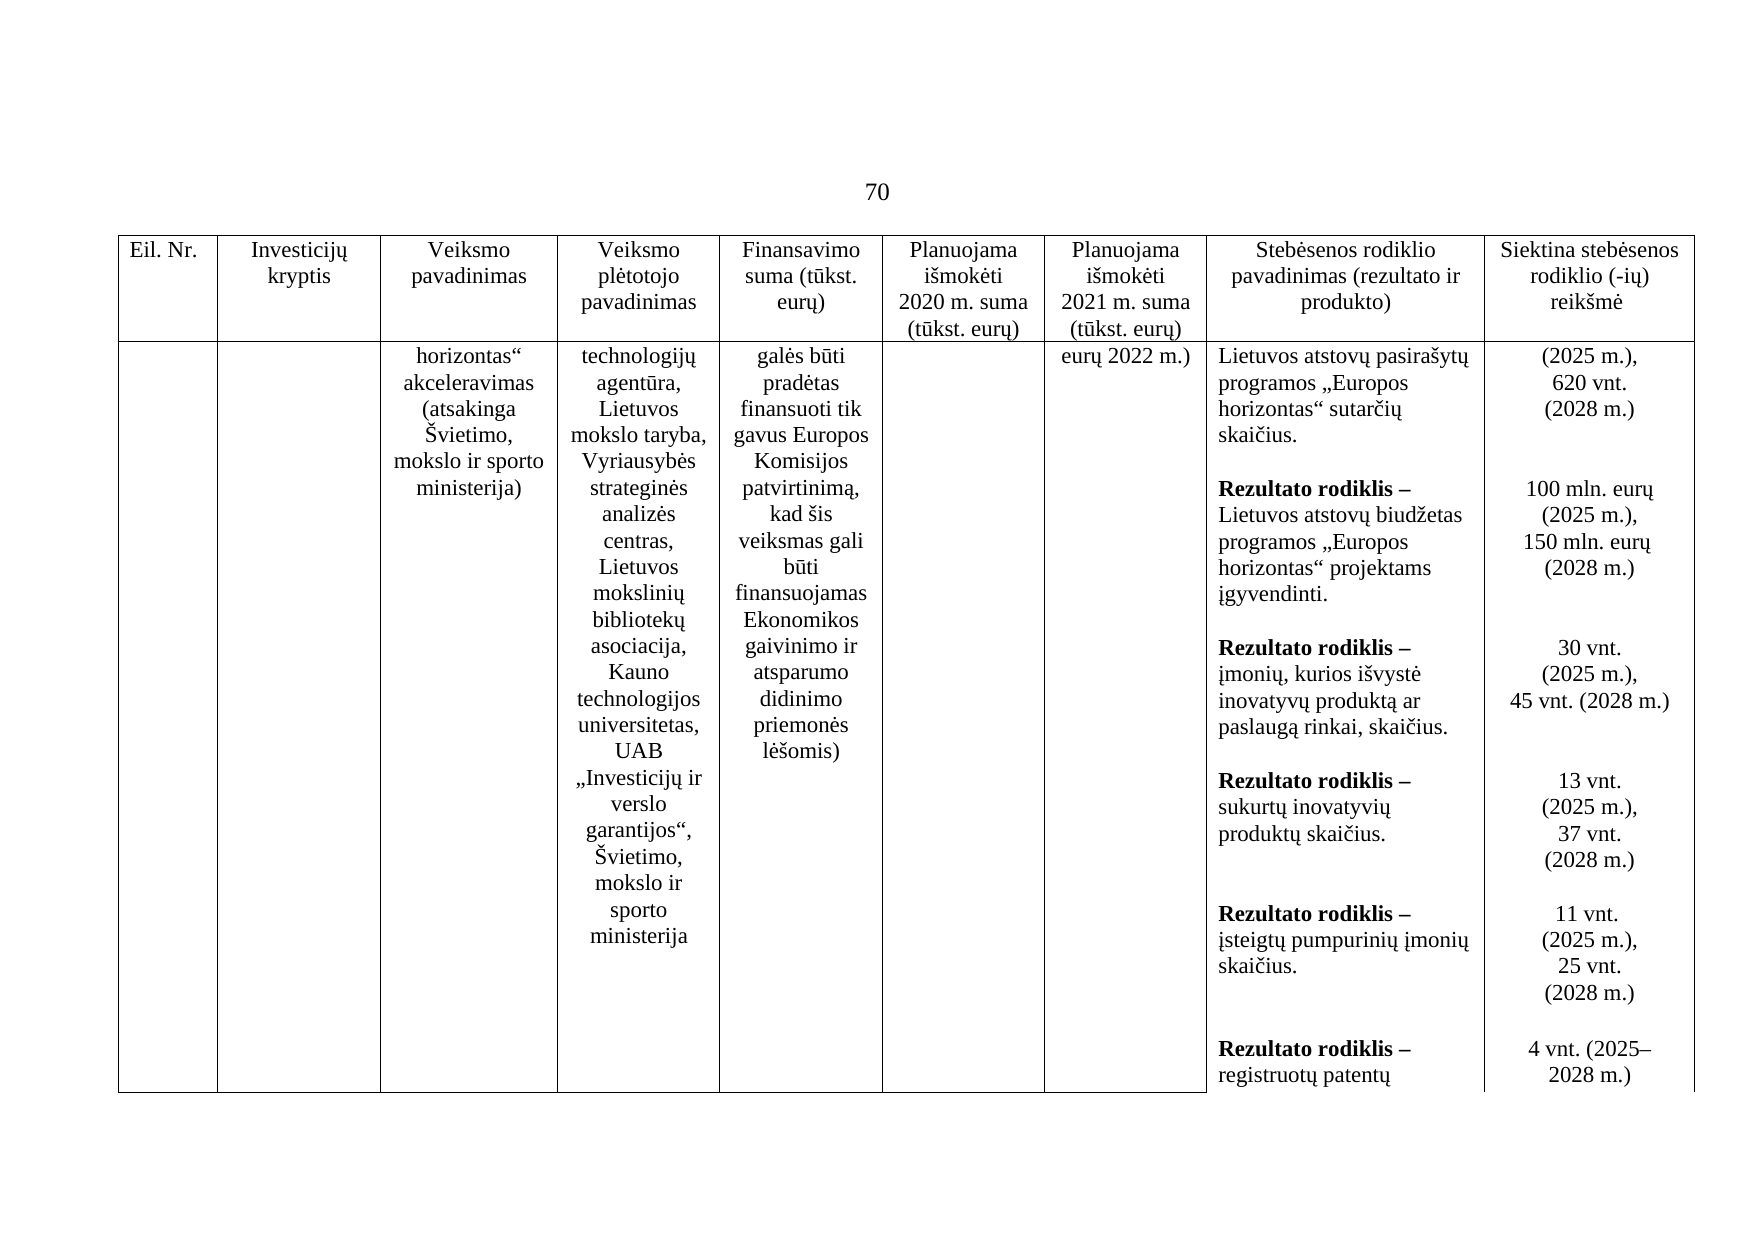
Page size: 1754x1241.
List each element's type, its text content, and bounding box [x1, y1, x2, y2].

table_header Siektina stebėsenos rodiklio (-ių) reikšmė [1485, 236, 1694, 341]
table_header Eil. Nr. [119, 236, 217, 341]
table_cell Lietuvos atstovų pasirašytų programos „Europos horizontas“ sutarčių skaičius. [1207, 342, 1484, 448]
table_cell galės būti pradėtas finansuoti tik gavus Europos Komisijos patvirtinimą, kad šis veiksmas gali būti finansuojamas Ekonomikos gaivinimo ir atsparumo didinimo priemonės lėšomis) [720, 342, 882, 1092]
table_cell [119, 342, 217, 1092]
table_cell technologijų agentūra, Lietuvos mokslo taryba, Vyriausybės strateginės analizės centras, Lietuvos mokslinių bibliotekų asociacija, Kauno technologijos universitetas, UAB „Investicijų ir verslo garantijos“, Švietimo, mokslo ir sporto ministerija [558, 342, 719, 1092]
table_cell Rezultato rodiklis – sukurtų inovatyvių produktų skaičius. [1207, 740, 1484, 872]
table_cell (2025 m.), 620 vnt. (2028 m.) [1485, 342, 1694, 448]
table_header Stebėsenos rodiklio pavadinimas (rezultato ir produkto) [1207, 236, 1484, 341]
table_cell 11 vnt. (2025 m.), 25 vnt. (2028 m.) [1485, 873, 1694, 1007]
table_header Finansavimo suma (tūkst. eurų) [720, 236, 882, 341]
table_header Planuojama išmokėti 2021 m. suma (tūkst. eurų) [1045, 236, 1206, 341]
table_header Investicijų kryptis [218, 236, 380, 341]
table_cell eurų 2022 m.) [1045, 342, 1206, 1092]
table_header Veiksmo plėtotojo pavadinimas [558, 236, 719, 341]
table_header Planuojama išmokėti 2020 m. suma (tūkst. eurų) [883, 236, 1044, 341]
table_cell Rezultato rodiklis – įsteigtų pumpurinių įmonių skaičius. [1207, 873, 1484, 1007]
table_cell horizontas“ akceleravimas (atsakinga Švietimo, mokslo ir sporto ministerija) [381, 342, 557, 1092]
table_cell 4 vnt. (2025–2028 m.) [1485, 1007, 1694, 1092]
table_cell Rezultato rodiklis – registruotų patentų [1207, 1007, 1484, 1092]
table_header Veiksmo pavadinimas [381, 236, 557, 341]
table_cell [218, 342, 380, 1092]
table_cell Rezultato rodiklis – įmonių, kurios išvystė inovatyvų produktą ar paslaugą rinkai, skaičius. [1207, 607, 1484, 739]
table_cell [883, 342, 1044, 1092]
table_cell 13 vnt. (2025 m.), 37 vnt. (2028 m.) [1485, 740, 1694, 872]
table_cell Rezultato rodiklis – Lietuvos atstovų biudžetas programos „Europos horizontas“ projektams įgyvendinti. [1207, 448, 1484, 607]
table_cell 30 vnt. (2025 m.), 45 vnt. (2028 m.) [1485, 607, 1694, 739]
table_cell 100 mln. eurų (2025 m.), 150 mln. eurų (2028 m.) [1485, 448, 1694, 607]
